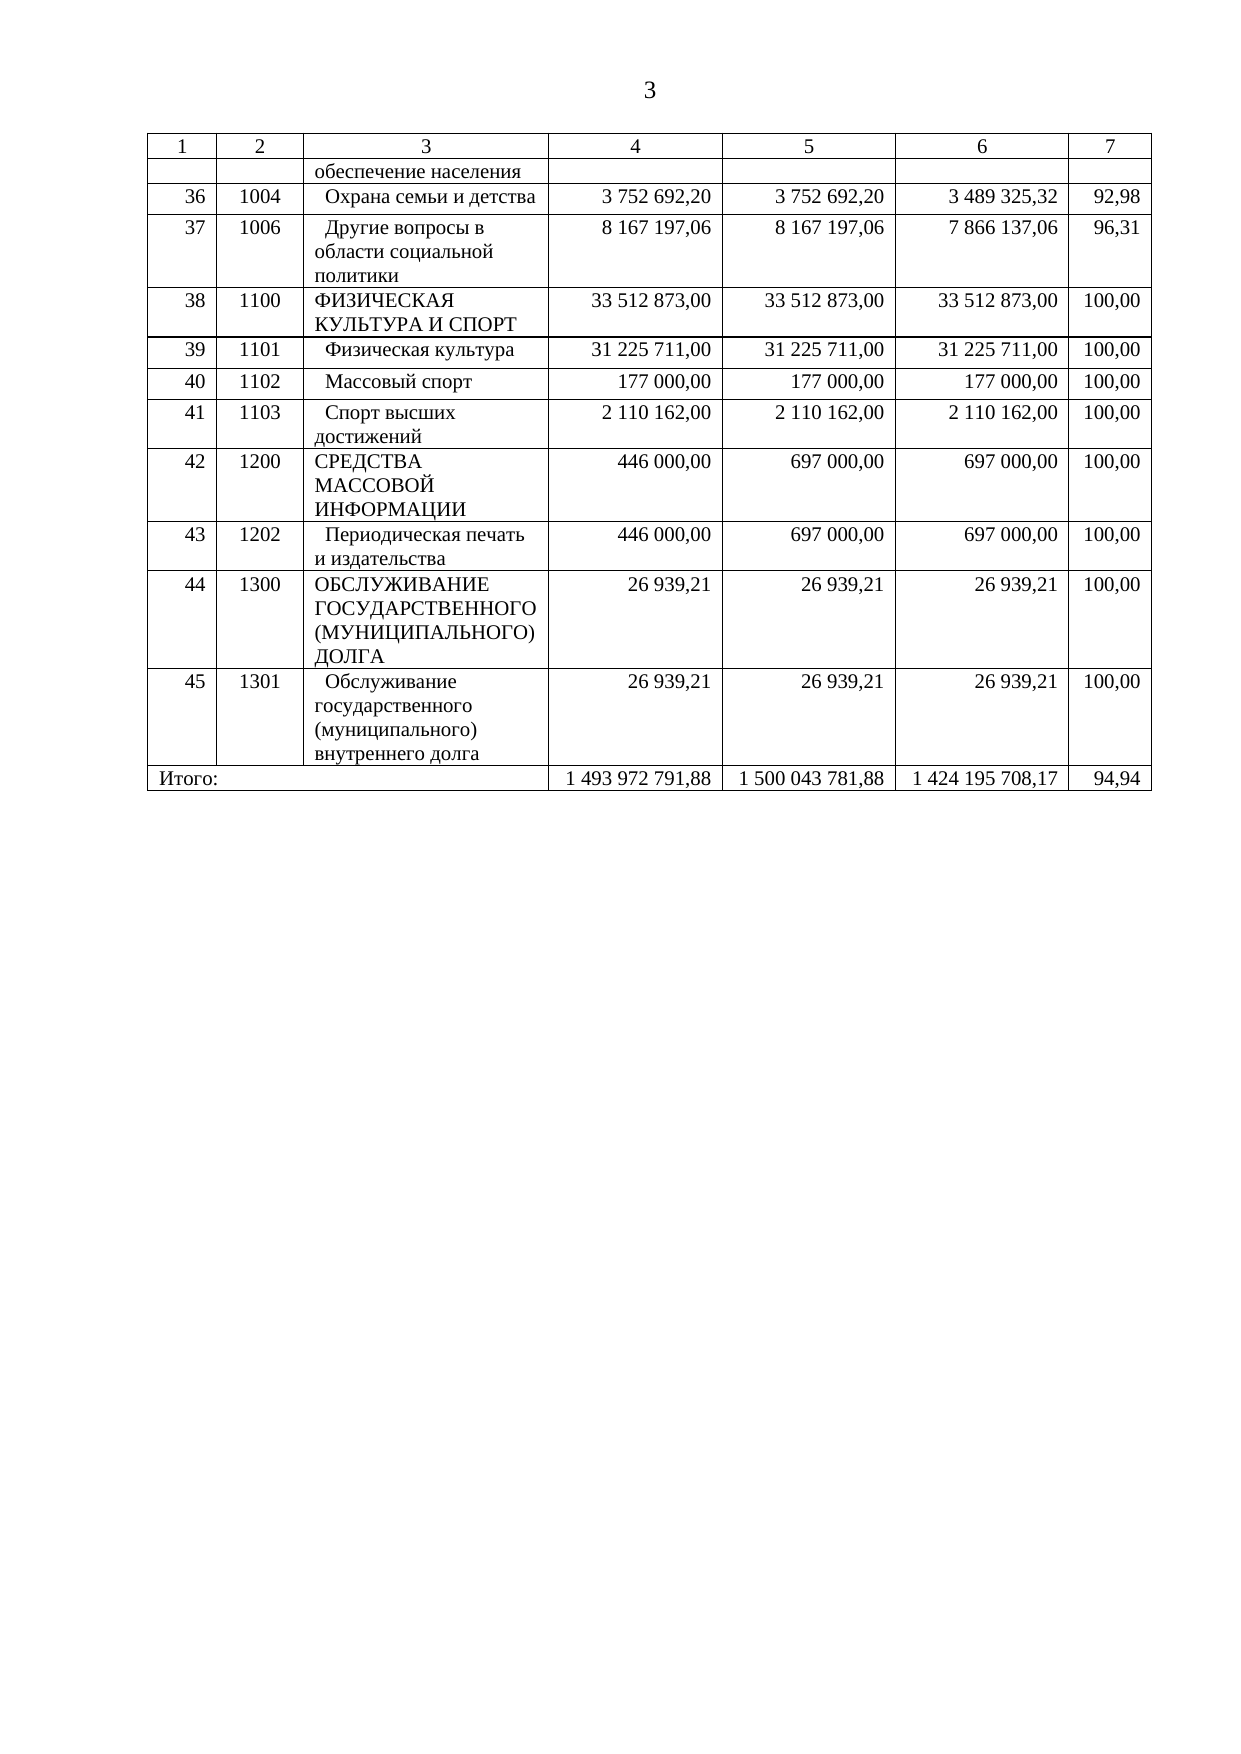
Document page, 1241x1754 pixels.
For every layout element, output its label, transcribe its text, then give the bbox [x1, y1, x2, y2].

table_cell 42 [148, 449, 216, 521]
table_cell 96,31 [1069, 215, 1151, 287]
table_cell 1100 [217, 288, 303, 336]
table_cell 100,00 [1069, 522, 1151, 570]
table_cell 100,00 [1069, 571, 1151, 668]
table_cell 37 [148, 215, 216, 287]
table_cell 43 [148, 522, 216, 570]
table_cell 7 866 137,06 [896, 215, 1068, 287]
table_header 5 [723, 134, 895, 158]
table_cell 45 [148, 669, 216, 765]
table_cell 1103 [217, 400, 303, 448]
table_cell 3 752 692,20 [723, 184, 895, 214]
table_cell 177 000,00 [896, 369, 1068, 399]
table_cell 3 489 325,32 [896, 184, 1068, 214]
table_cell 26 939,21 [549, 571, 722, 668]
table_cell 697 000,00 [896, 522, 1068, 570]
table_cell СРЕДСТВА МАССОВОЙ ИНФОРМАЦИИ [304, 449, 548, 521]
table_cell 100,00 [1069, 449, 1151, 521]
table_cell 26 939,21 [896, 571, 1068, 668]
table_cell 1 424 195 708,17 [896, 766, 1068, 790]
table_cell 1200 [217, 449, 303, 521]
table_cell ОБСЛУЖИВАНИЕ ГОСУДАРСТВЕННОГО (МУНИЦИПАЛЬНОГО) ДОЛГА [304, 571, 548, 668]
table_cell Обслуживание государственного (муниципального) внутреннего долга [304, 669, 548, 765]
table_cell 1006 [217, 215, 303, 287]
table_cell [217, 159, 303, 183]
table_cell 697 000,00 [723, 522, 895, 570]
table_cell 94,94 [1069, 766, 1151, 790]
table_cell 2 110 162,00 [549, 400, 722, 448]
table_header 6 [896, 134, 1068, 158]
table_cell 100,00 [1069, 369, 1151, 399]
table_cell ФИЗИЧЕСКАЯ КУЛЬТУРА И СПОРТ [304, 288, 548, 336]
table_cell 100,00 [1069, 669, 1151, 765]
table_cell 33 512 873,00 [723, 288, 895, 336]
table_cell 100,00 [1069, 288, 1151, 336]
table_cell 3 752 692,20 [549, 184, 722, 214]
table_header 4 [549, 134, 722, 158]
table_cell 92,98 [1069, 184, 1151, 214]
table_cell 26 939,21 [723, 669, 895, 765]
table_cell 26 939,21 [549, 669, 722, 765]
table_cell 40 [148, 369, 216, 399]
table_cell 177 000,00 [723, 369, 895, 399]
table_cell Итого: [148, 766, 548, 790]
table_cell 1102 [217, 369, 303, 399]
table_cell [148, 159, 216, 183]
table_header 1 [148, 134, 216, 158]
table_cell 697 000,00 [723, 449, 895, 521]
table_cell обеспечение населения [304, 159, 548, 183]
table_cell 39 [148, 338, 216, 368]
table_cell 1101 [217, 338, 303, 368]
table_cell 100,00 [1069, 338, 1151, 368]
table_cell 2 110 162,00 [896, 400, 1068, 448]
table_cell Спорт высших достижений [304, 400, 548, 448]
table_cell Охрана семьи и детства [304, 184, 548, 214]
table_cell Физическая культура [304, 338, 548, 368]
table_cell 38 [148, 288, 216, 336]
table_cell 1004 [217, 184, 303, 214]
table_cell 31 225 711,00 [723, 338, 895, 368]
table_cell 1300 [217, 571, 303, 668]
table_cell 1301 [217, 669, 303, 765]
table_cell 1 493 972 791,88 [549, 766, 722, 790]
table_cell 26 939,21 [896, 669, 1068, 765]
table_cell [723, 159, 895, 183]
table_cell 1202 [217, 522, 303, 570]
table_cell 100,00 [1069, 400, 1151, 448]
table_cell 1 500 043 781,88 [723, 766, 895, 790]
table_cell 446 000,00 [549, 522, 722, 570]
table_cell 697 000,00 [896, 449, 1068, 521]
table_cell Массовый спорт [304, 369, 548, 399]
table_header 7 [1069, 134, 1151, 158]
table_cell 446 000,00 [549, 449, 722, 521]
table_cell 41 [148, 400, 216, 448]
table_cell 36 [148, 184, 216, 214]
table_header 2 [217, 134, 303, 158]
table_cell 31 225 711,00 [896, 338, 1068, 368]
table_cell [549, 159, 722, 183]
table_cell 2 110 162,00 [723, 400, 895, 448]
table_cell 26 939,21 [723, 571, 895, 668]
table_cell 31 225 711,00 [549, 338, 722, 368]
table_cell 177 000,00 [549, 369, 722, 399]
table_header 3 [304, 134, 548, 158]
table_cell Другие вопросы в области социальной политики [304, 215, 548, 287]
table_cell Периодическая печать и издательства [304, 522, 548, 570]
table_cell [1069, 159, 1151, 183]
table_cell 8 167 197,06 [549, 215, 722, 287]
table_cell 33 512 873,00 [896, 288, 1068, 336]
table_cell 33 512 873,00 [549, 288, 722, 336]
table_cell [896, 159, 1068, 183]
table_cell 8 167 197,06 [723, 215, 895, 287]
table_cell 44 [148, 571, 216, 668]
